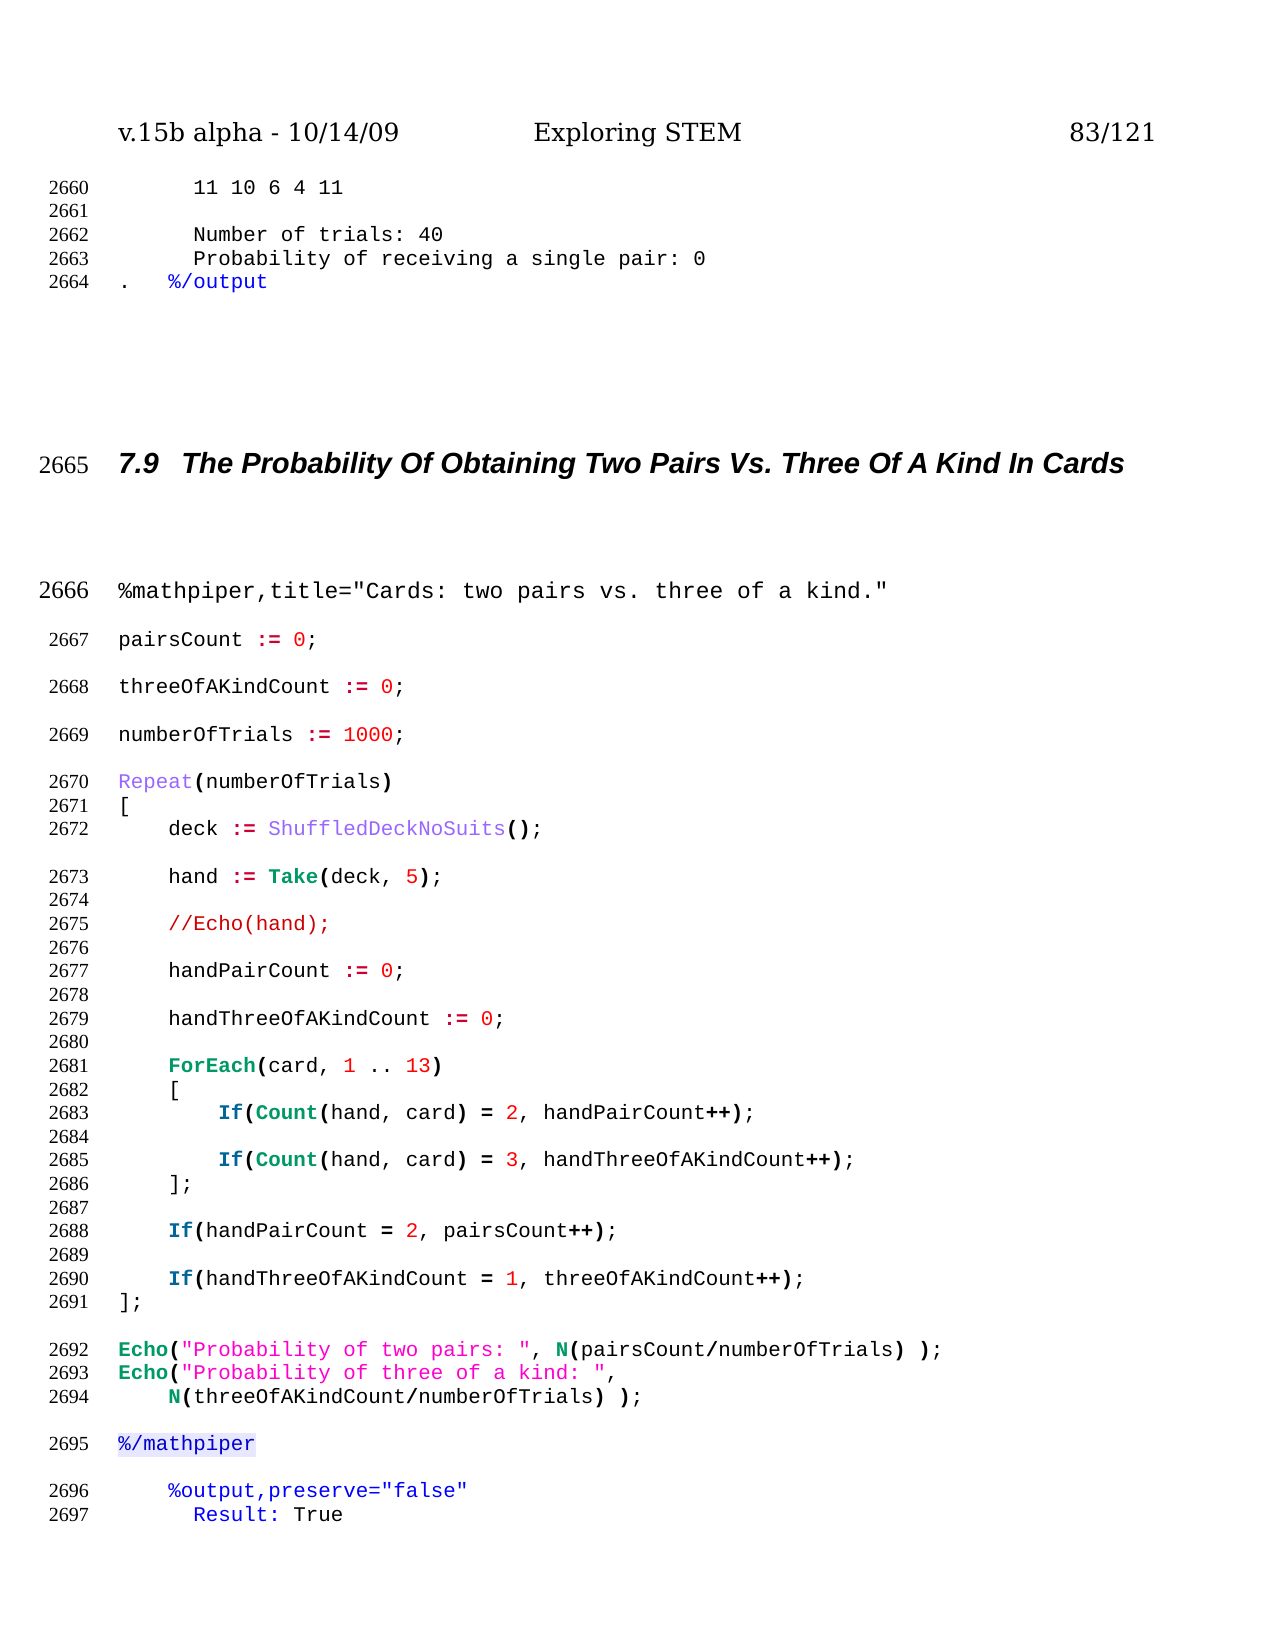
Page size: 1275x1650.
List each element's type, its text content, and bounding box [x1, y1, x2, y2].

text hand := Take(deck, 5); [118, 866, 1157, 889]
text threeOfAKindCount := 0; [118, 677, 1157, 700]
text Probability of receiving a single pair: 0 [118, 248, 1157, 271]
text deck := ShuffledDeckNoSuits(); [118, 818, 1157, 842]
text [ [118, 1078, 1157, 1102]
text Echo("Probability of three of a kind: ", [118, 1362, 1157, 1386]
text Result: True [118, 1504, 1157, 1528]
text [ [118, 795, 1157, 818]
text pairsCount := 0; [118, 629, 1157, 653]
text Repeat(numberOfTrials) [118, 771, 1157, 795]
text ]; [118, 1291, 1157, 1315]
text numberOfTrials := 1000; [118, 724, 1157, 747]
text N(threeOfAKindCount/numberOfTrials) ); [118, 1386, 1157, 1409]
text If(handThreeOfAKindCount = 1, threeOfAKindCount++); [118, 1268, 1157, 1291]
text handThreeOfAKindCount := 0; [118, 1008, 1157, 1031]
text handPairCount := 0; [118, 960, 1157, 984]
text . %/output [118, 271, 1157, 295]
text //Echo(hand); [118, 913, 1157, 937]
text ForEach(card, 1 .. 13) [118, 1055, 1157, 1078]
text If(Count(hand, card) = 3, handThreeOfAKindCount++); [118, 1149, 1157, 1173]
text 11 10 6 4 11 [118, 177, 1157, 200]
text If(handPairCount = 2, pairsCount++); [118, 1220, 1157, 1244]
text Number of trials: 40 [118, 224, 1157, 248]
text If(Count(hand, card) = 2, handPairCount++); [118, 1102, 1157, 1126]
subtitle The Probability Of Obtaining Two Pairs Vs. Three Of A Kind In Cards [118, 446, 1157, 479]
text %output,preserve="false" [118, 1481, 1157, 1504]
text %mathpiper,title="Cards: two pairs vs. three of a kind." [118, 580, 1157, 606]
text Echo("Probability of two pairs: ", N(pairsCount/numberOfTrials) ); [118, 1339, 1157, 1362]
text ]; [118, 1173, 1157, 1197]
text %/mathpiper [118, 1433, 1157, 1457]
